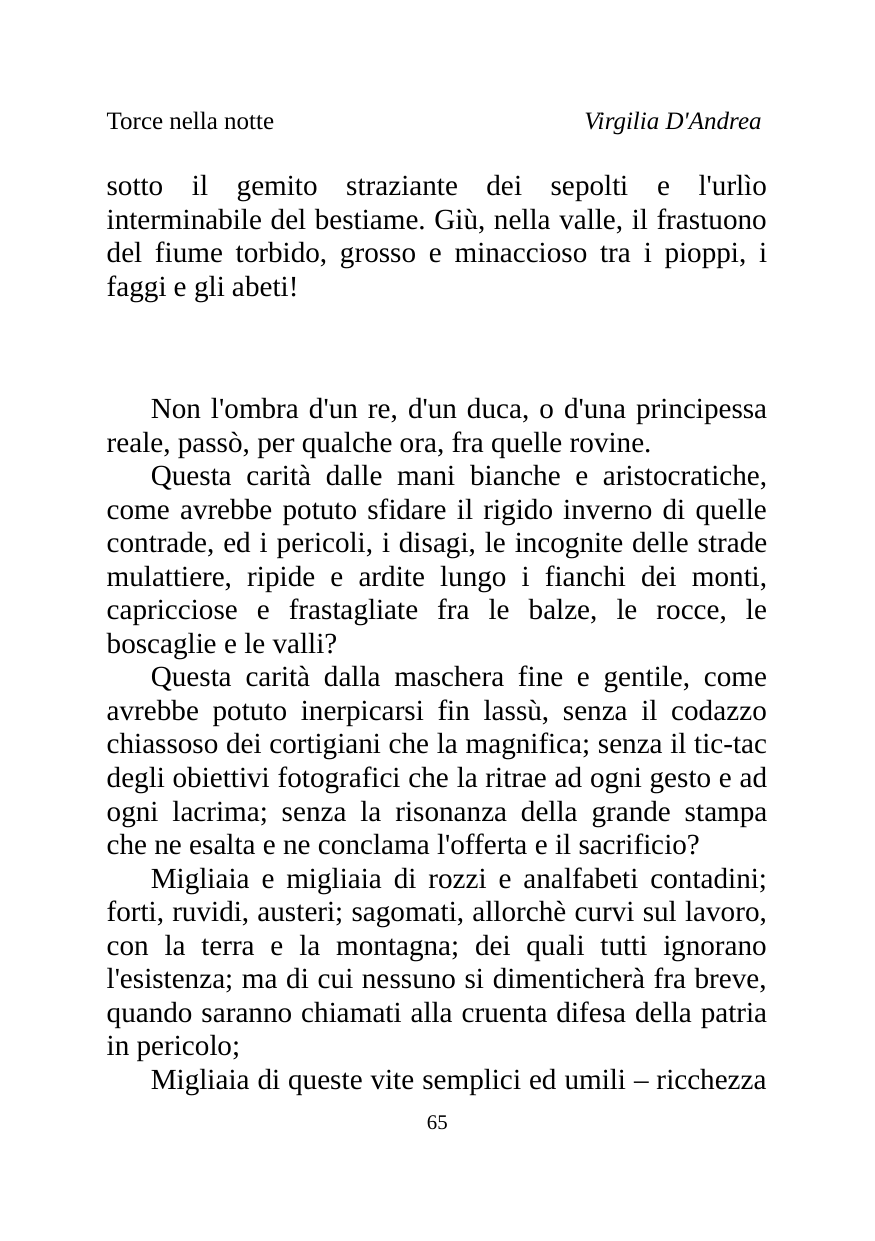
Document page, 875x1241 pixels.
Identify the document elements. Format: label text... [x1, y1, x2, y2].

text Questa carità dalle mani bianche e aristocratiche, come avrebbe potuto sfidare il rigido inverno di quelle contrade, ed i pericoli, i disagi, le incognite delle strade mulattiere, ripide e ardite lungo i fianchi dei monti, capricciose e frastagliate fra le balze, le rocce, le boscaglie e le valli? [106, 458, 768, 659]
text sotto il gemito straziante dei sepolti e l'urlìo interminabile del bestiame. Giù, nella valle, il frastuono del fiume torbido, grosso e minaccioso tra i pioppi, i faggi e gli abeti! [106, 168, 768, 303]
text Questa carità dalla maschera fine e gentile, come avrebbe potuto inerpicarsi fin lassù, senza il codazzo chiassoso dei cortigiani che la magnifica; senza il tic-tac degli obiettivi fotografici che la ritrae ad ogni gesto e ad ogni lacrima; senza la risonanza della grande stampa che ne esalta e ne conclama l'offerta e il sacrificio? [106, 659, 768, 861]
text Migliaia di queste vite semplici ed umili – ricchezza [106, 1062, 768, 1096]
text Migliaia e migliaia di rozzi e analfabeti contadini; forti, ruvidi, austeri; sagomati, allorchè curvi sul lavoro, con la terra e la montagna; dei quali tutti ignorano l'esistenza; ma di cui nessuno si dimenticherà fra breve, quando saranno chiamati alla cruenta difesa della patria in pericolo; [106, 861, 768, 1062]
text Non l'ombra d'un re, d'un duca, o d'una principessa reale, passò, per qualche ora, fra quelle rovine. [106, 391, 768, 458]
